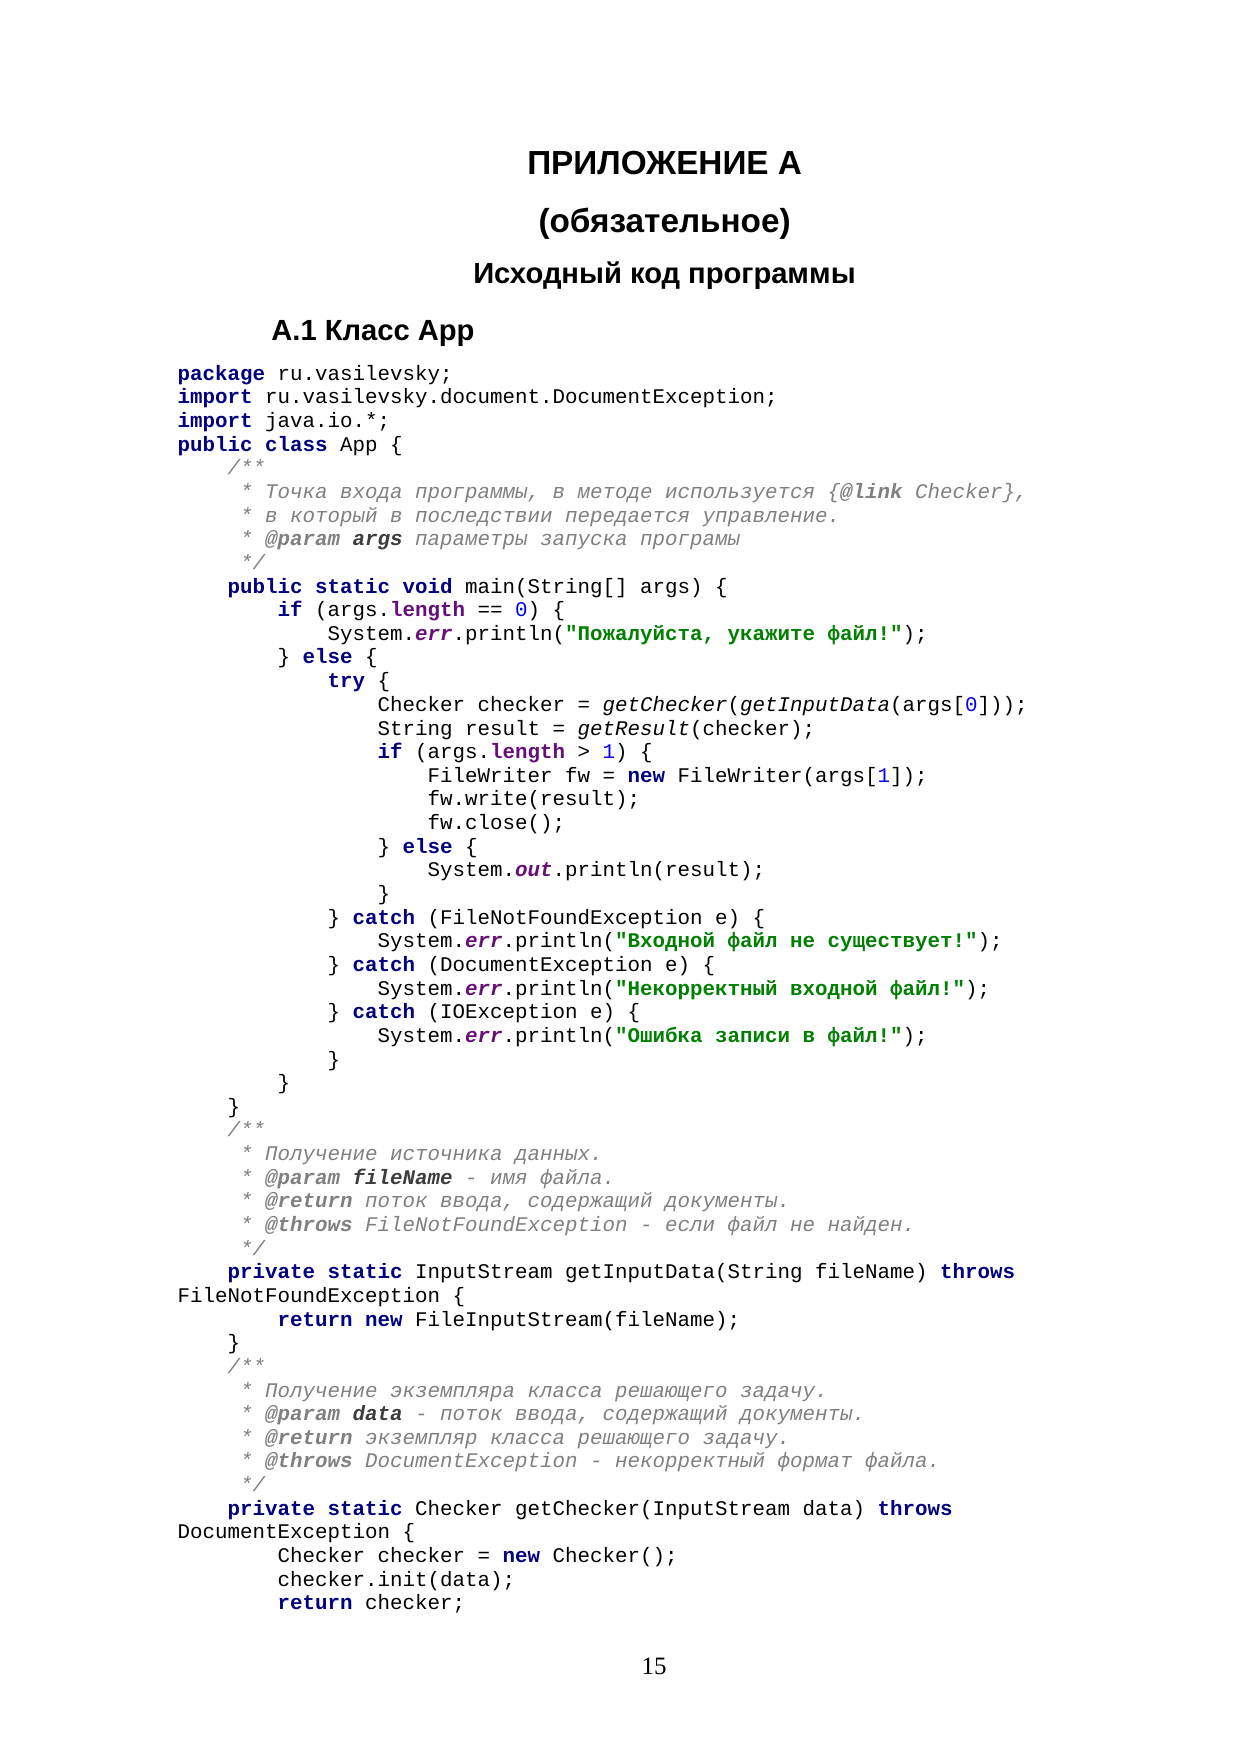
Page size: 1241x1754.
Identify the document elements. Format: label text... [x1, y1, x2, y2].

text * @param args параметры запуска програмы [177, 528, 1152, 552]
text return checker; [177, 1592, 1152, 1616]
text * @param fileName - имя файла. [177, 1167, 1152, 1190]
text System.err.println("Входной файл не существует!"); [177, 930, 1152, 954]
text package ru.vasilevsky; [177, 363, 1152, 386]
text if (args.length == 0) { [177, 599, 1152, 623]
text * в который в последствии передается управление. [177, 505, 1152, 528]
text public static void main(String[] args) { [177, 576, 1152, 599]
text try { [177, 670, 1152, 694]
text Checker checker = getChecker(getInputData(args[0])); [177, 694, 1152, 717]
text public class App { [177, 434, 1152, 457]
text System.err.println("Пожалуйста, укажите файл!"); [177, 623, 1152, 647]
text * Получение экземпляра класса решающего задачу. [177, 1379, 1152, 1403]
text * @throws FileNotFoundException - если файл не найден. [177, 1214, 1152, 1238]
text private static Checker getChecker(InputStream data) throws DocumentException { [177, 1498, 1152, 1545]
text } [177, 1332, 1152, 1356]
text checker.init(data); [177, 1569, 1152, 1592]
subtitle ПРИЛОЖЕНИЕ А (обязательное) Исходный код программы [177, 143, 1152, 289]
text String result = getResult(checker); [177, 717, 1152, 741]
text import java.io.*; [177, 410, 1152, 434]
text import ru.vasilevsky.document.DocumentException; [177, 386, 1152, 410]
text System.out.println(result); [177, 859, 1152, 883]
text } [177, 883, 1152, 907]
text Checker checker = new Checker(); [177, 1545, 1152, 1569]
text System.err.println("Некорректный входной файл!"); [177, 978, 1152, 1001]
text * @return поток ввода, содержащий документы. [177, 1190, 1152, 1214]
text System.err.println("Ошибка записи в файл!"); [177, 1025, 1152, 1048]
subtitle А.1 Класс App [271, 312, 1152, 346]
text * Точка входа программы, в методе используется {@link Checker}, [177, 481, 1152, 505]
text } catch (DocumentException e) { [177, 954, 1152, 978]
text /** [177, 457, 1152, 481]
text fw.close(); [177, 812, 1152, 836]
text */ [177, 1474, 1152, 1498]
text */ [177, 1238, 1152, 1261]
text } [177, 1048, 1152, 1072]
text * @return экземпляр класса решающего задачу. [177, 1427, 1152, 1451]
text } else { [177, 836, 1152, 859]
text fw.write(result); [177, 788, 1152, 812]
text if (args.length > 1) { [177, 741, 1152, 765]
text * @param data - поток ввода, содержащий документы. [177, 1403, 1152, 1427]
text * @throws DocumentException - некорректный формат файла. [177, 1451, 1152, 1474]
text } [177, 1072, 1152, 1096]
text */ [177, 552, 1152, 576]
text * Получение источника данных. [177, 1143, 1152, 1167]
text /** [177, 1356, 1152, 1379]
text FileWriter fw = new FileWriter(args[1]); [177, 765, 1152, 788]
text /** [177, 1119, 1152, 1143]
text private static InputStream getInputData(String fileName) throws FileNotFoundException { [177, 1261, 1152, 1309]
text return new FileInputStream(fileName); [177, 1309, 1152, 1332]
text } [177, 1096, 1152, 1119]
text } catch (FileNotFoundException e) { [177, 907, 1152, 930]
text } catch (IOException e) { [177, 1001, 1152, 1025]
text } else { [177, 647, 1152, 670]
